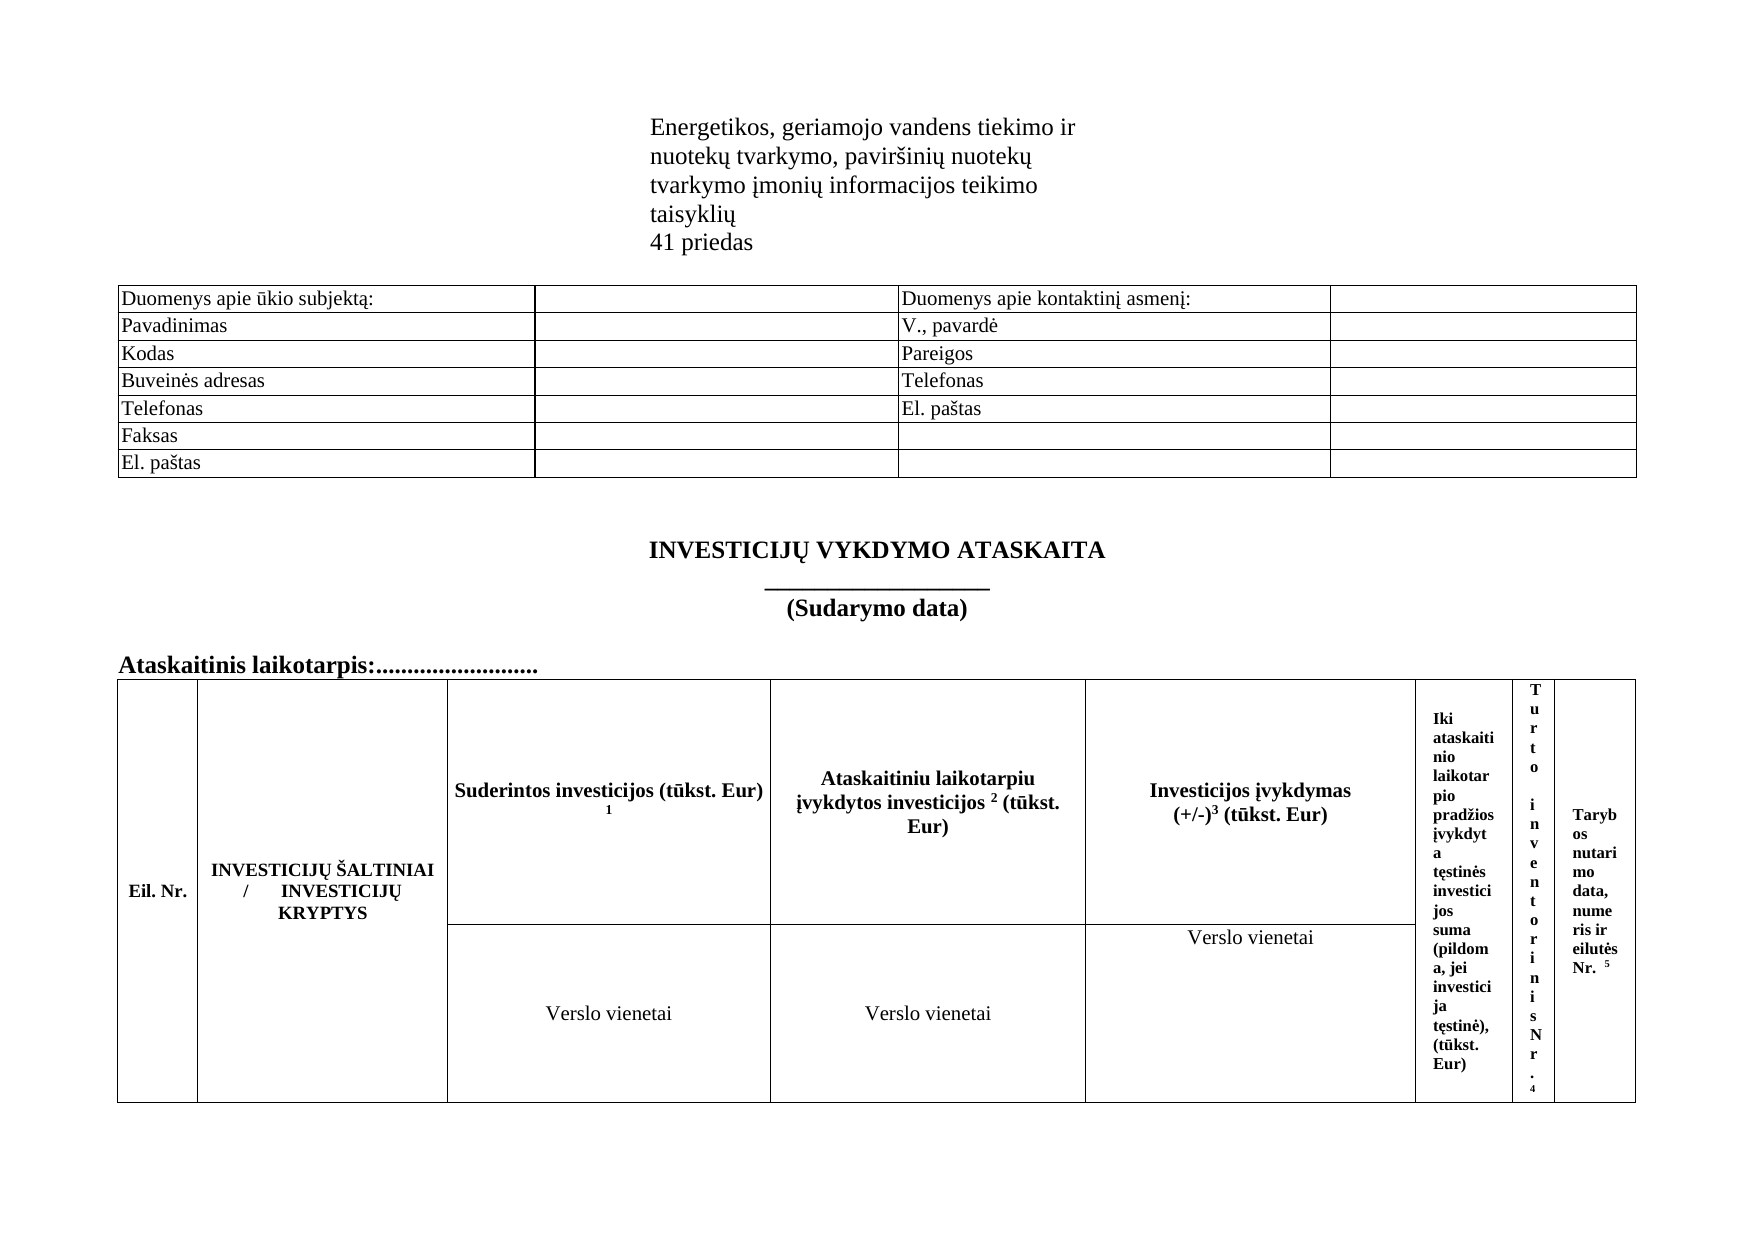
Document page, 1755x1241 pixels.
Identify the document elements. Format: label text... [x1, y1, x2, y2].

table_cell [536, 368, 898, 394]
table_header Eil. Nr. [118, 680, 197, 1102]
table_cell [1331, 368, 1636, 394]
table_cell [536, 423, 898, 449]
text taisyklių [118, 199, 1636, 227]
table_header Ataskaitiniu laikotarpiu įvykdytos investicijos 2 (tūkst. Eur) [771, 680, 1085, 924]
table_header Suderintos investicijos (tūkst. Eur) 1 [448, 680, 770, 924]
text INVESTICIJŲ VYKDYMO ATASKAITA [118, 535, 1636, 564]
text nuotekų tvarkymo, paviršinių nuotekų [118, 141, 1636, 170]
table_header Duomenys apie ūkio subjektą: [119, 286, 534, 312]
table_cell Telefonas [119, 396, 534, 422]
table_cell [536, 341, 898, 367]
table_cell Telefonas [899, 368, 1330, 394]
table_cell Verslo vienetai [1086, 925, 1415, 1102]
table_header INVESTICIJŲ ŠALTINIAI / INVESTICIJŲ KRYPTYS [198, 680, 447, 1102]
table_cell El. paštas [119, 450, 534, 477]
table_cell [1331, 450, 1636, 477]
table_header Duomenys apie kontaktinį asmenį: [899, 286, 1330, 312]
table_cell V., pavardė [899, 313, 1330, 340]
text Ataskaitinis laikotarpis:.......................... [118, 650, 1636, 679]
table_cell Pareigos [899, 341, 1330, 367]
table_header [1331, 286, 1636, 312]
table_cell El. paštas [899, 396, 1330, 422]
table_cell [1331, 396, 1636, 422]
text tvarkymo įmonių informacijos teikimo [118, 170, 1636, 199]
table_cell Verslo vienetai [771, 925, 1085, 1102]
table_header [536, 286, 898, 312]
table_cell [899, 450, 1330, 477]
table_cell [536, 313, 898, 340]
table_header Tarybos nutarimo data, numeris ir eilutės Nr. 5 [1555, 680, 1635, 1102]
table_cell [536, 396, 898, 422]
text 41 priedas [118, 227, 1636, 256]
table_header Investicijos įvykdymas (+/-)3 (tūkst. Eur) [1086, 680, 1415, 924]
table_cell Verslo vienetai [448, 925, 770, 1102]
table_cell [1331, 423, 1636, 449]
table_cell Buveinės adresas [119, 368, 534, 394]
table_cell Kodas [119, 341, 534, 367]
table_cell [1331, 341, 1636, 367]
table_header Turto inventorinis Nr. 4 [1513, 680, 1554, 1102]
text (Sudarymo data) [118, 593, 1636, 621]
table_cell [536, 450, 898, 477]
table_cell Faksas [119, 423, 534, 449]
table_header Iki ataskaitinio laikotarpio pradžios įvykdyta tęstinės investicijos suma (pildoma, jei investicija tęstinė), (tūkst. Eur) [1416, 680, 1512, 1102]
table_cell Pavadinimas [119, 313, 534, 340]
text __________________ [118, 564, 1636, 593]
text Energetikos, geriamojo vandens tiekimo ir [118, 112, 1636, 141]
table_cell [1331, 313, 1636, 340]
table_cell [899, 423, 1330, 449]
